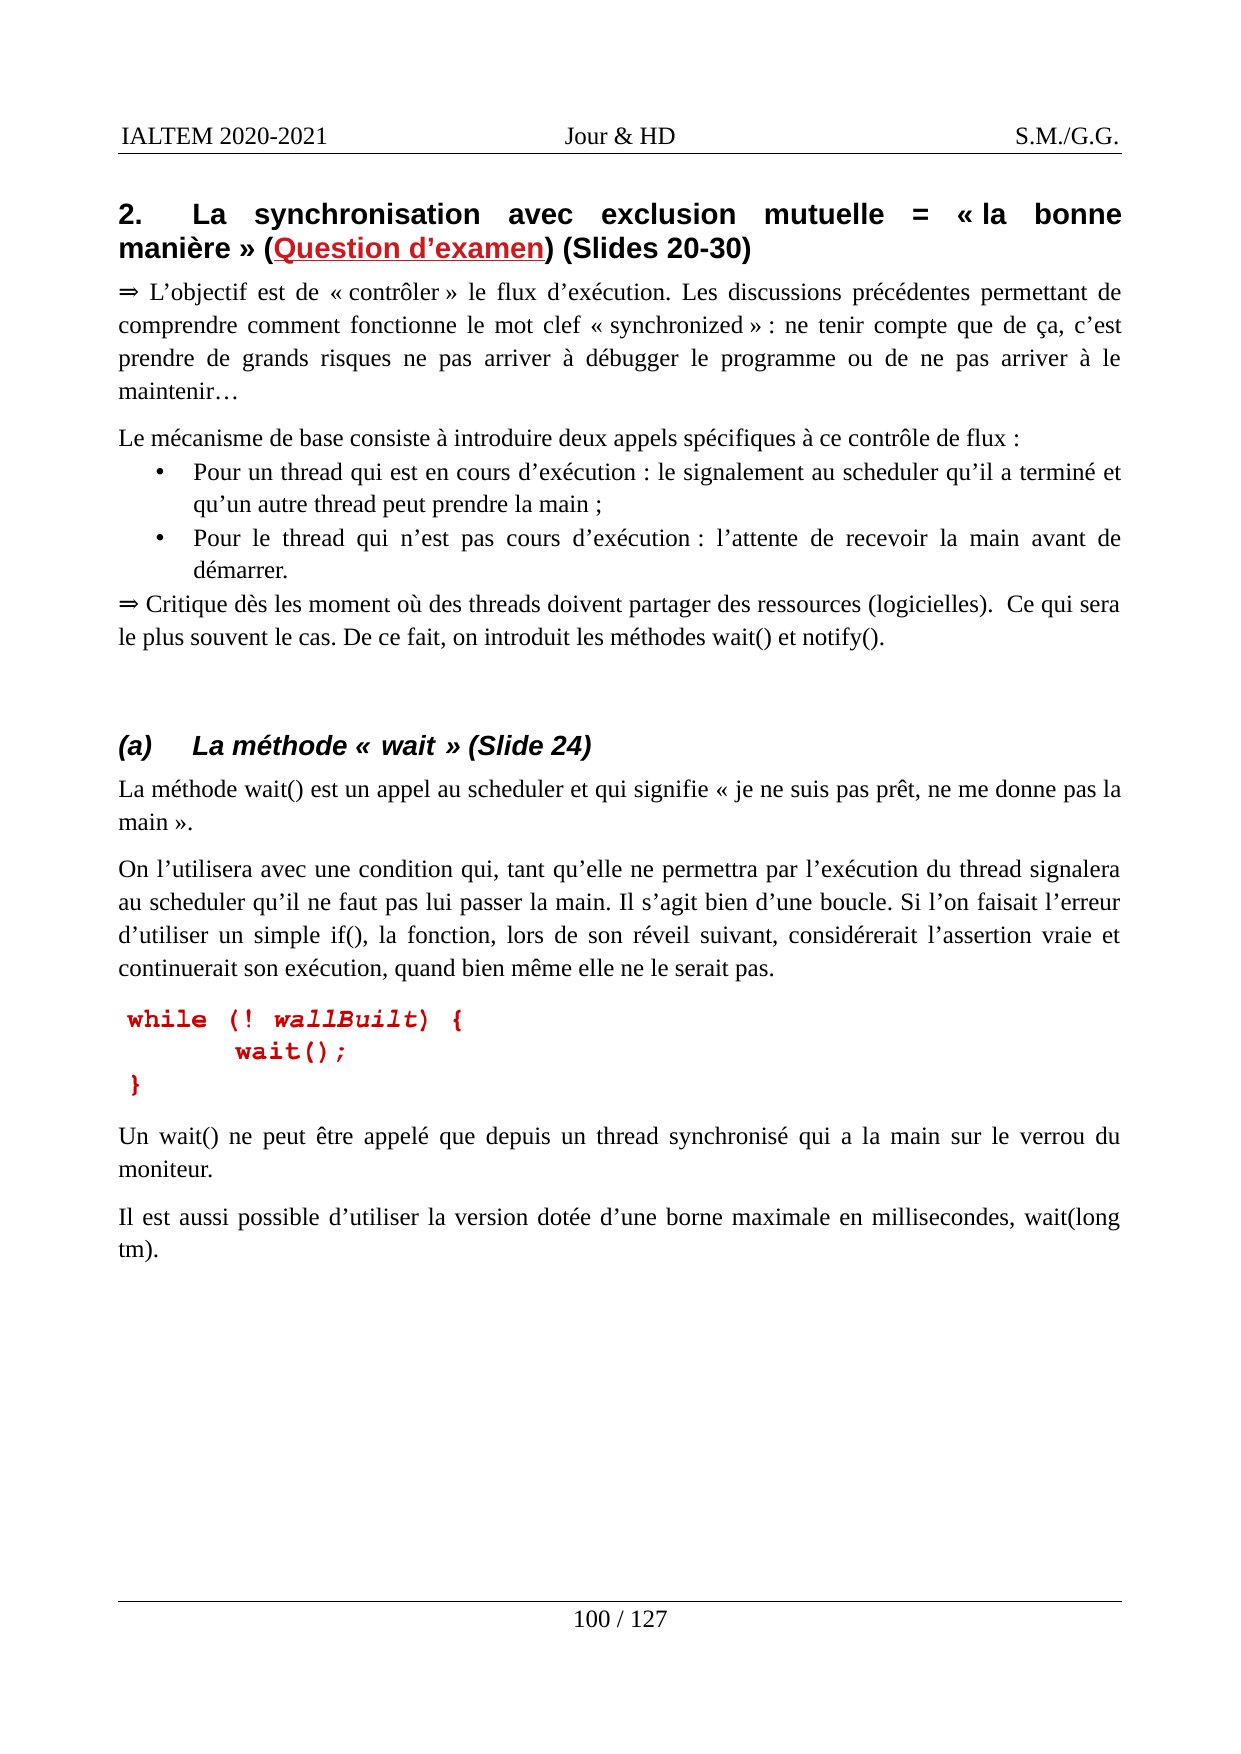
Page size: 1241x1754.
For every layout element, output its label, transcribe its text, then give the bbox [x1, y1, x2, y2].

text Il est aussi possible d’utiliser la version dotée d’une borne maximale en millisecondes, wait(long tm). [118, 1202, 1122, 1263]
text On l’utilisera avec une condition qui, tant qu’elle ne permettra par l’exécution du thread signalera au scheduler qu’il ne faut pas lui passer la main. Il s’agit bien d’une boucle. Si l’on faisait l’erreur d’utiliser un simple if(), la fonction, lors de son réveil suivant, considérerait l’assertion vraie et continuerait son exécution, quand bien même elle ne le serait pas. [118, 854, 1122, 982]
text ⇒ L’objectif est de « contrôler » le flux d’exécution. Les discussions précédentes permettant de comprendre comment fonctionne le mot clef « synchronized » : ne tenir compte que de ça, c’est prendre de grands risques ne pas arriver à débugger le programme ou de ne pas arriver à le maintenir… [118, 277, 1122, 405]
picture [118, 1001, 468, 1102]
list Pour un thread qui est en cours d’exécution : le signalement au scheduler qu’il a terminé et qu’un autre thread peut prendre la main ; [156, 457, 1122, 518]
subtitle La méthode « wait » (Slide 24) [118, 729, 1122, 761]
text Le mécanisme de base consiste à introduire deux appels spécifiques à ce contrôle de flux : [118, 423, 1122, 452]
subtitle La synchronisation avec exclusion mutuelle = « la bonne manière » (Question d’examen) (Slides 20-30) [118, 197, 1122, 264]
text La méthode wait() est un appel au scheduler et qui signifie « je ne suis pas prêt, ne me donne pas la main ». [118, 774, 1122, 836]
text ⇒ Critique dès les moment où des threads doivent partager des ressources (logicielles). Ce qui sera le plus souvent le cas. De ce fait, on introduit les méthodes wait() et notify(). [118, 589, 1122, 650]
list Pour le thread qui n’est pas cours d’exécution : l’attente de recevoir la main avant de démarrer. [156, 523, 1122, 584]
text Un wait() ne peut être appelé que depuis un thread synchronisé qui a la main sur le verrou du moniteur. [118, 1121, 1122, 1183]
